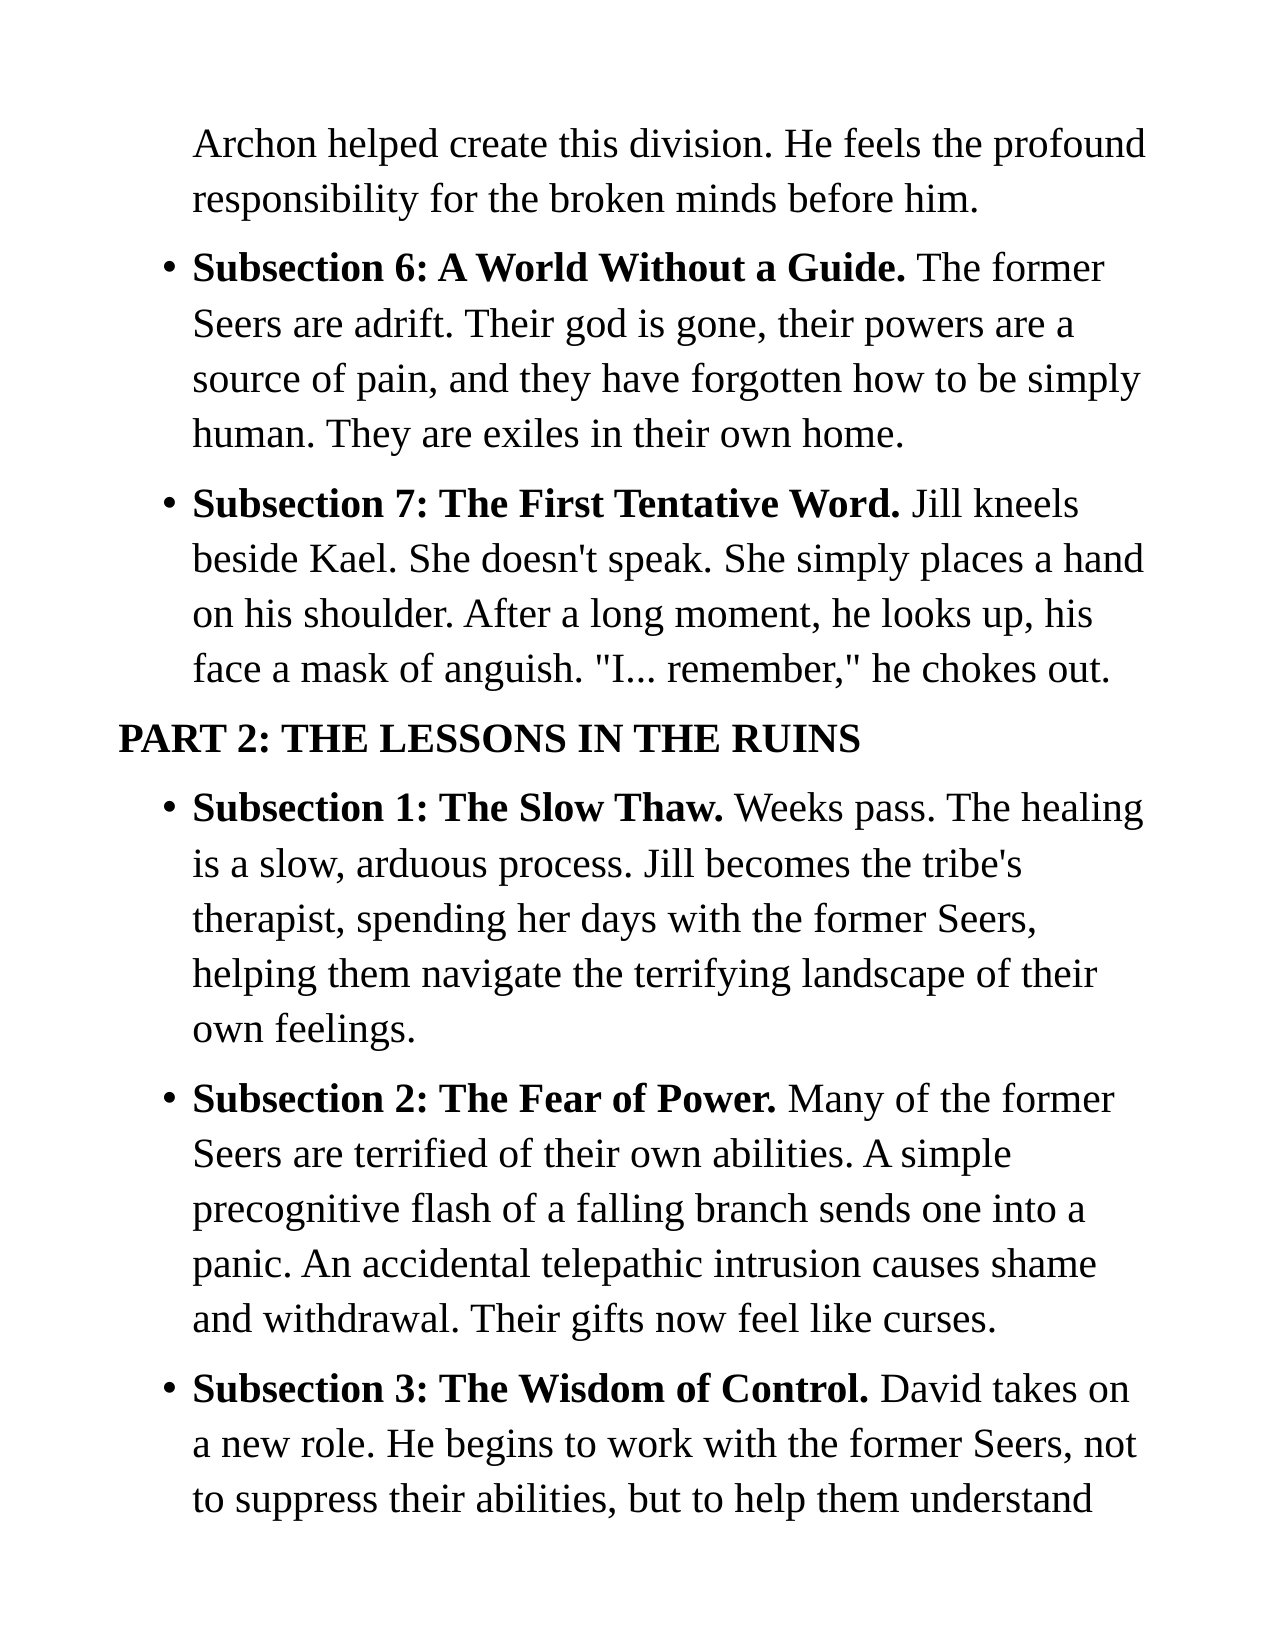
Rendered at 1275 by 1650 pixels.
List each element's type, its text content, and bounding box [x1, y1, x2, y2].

list Archon helped create this division. He feels the profound responsibility for the broken minds before him. [162, 118, 1157, 221]
list Subsection 7: The First Tentative Word. Jill kneels beside Kael. She doesn't speak. She simply places a hand on his shoulder. After a long moment, he looks up, his face a mask of anguish. "I... remember," he chokes out. [162, 478, 1157, 691]
list Subsection 1: The Slow Thaw. Weeks pass. The healing is a slow, arduous process. Jill becomes the tribe's therapist, spending her days with the former Seers, helping them navigate the terrifying landscape of their own feelings. [162, 783, 1157, 1051]
list Subsection 3: The Wisdom of Control. David takes on a new role. He begins to work with the former Seers, not to suppress their abilities, but to help them understand [162, 1363, 1157, 1521]
list Subsection 6: A World Without a Guide. The former Seers are adrift. Their god is gone, their powers are a source of pain, and they have forgotten how to be simply human. They are exiles in their own home. [162, 243, 1157, 456]
list Subsection 2: The Fear of Power. Many of the former Seers are terrified of their own abilities. A simple precognitive flash of a falling branch sends one into a panic. An accidental telepathic intrusion causes shame and withdrawal. Their gifts now feel like curses. [162, 1073, 1157, 1341]
text PART 2: THE LESSONS IN THE RUINS [118, 713, 1157, 761]
